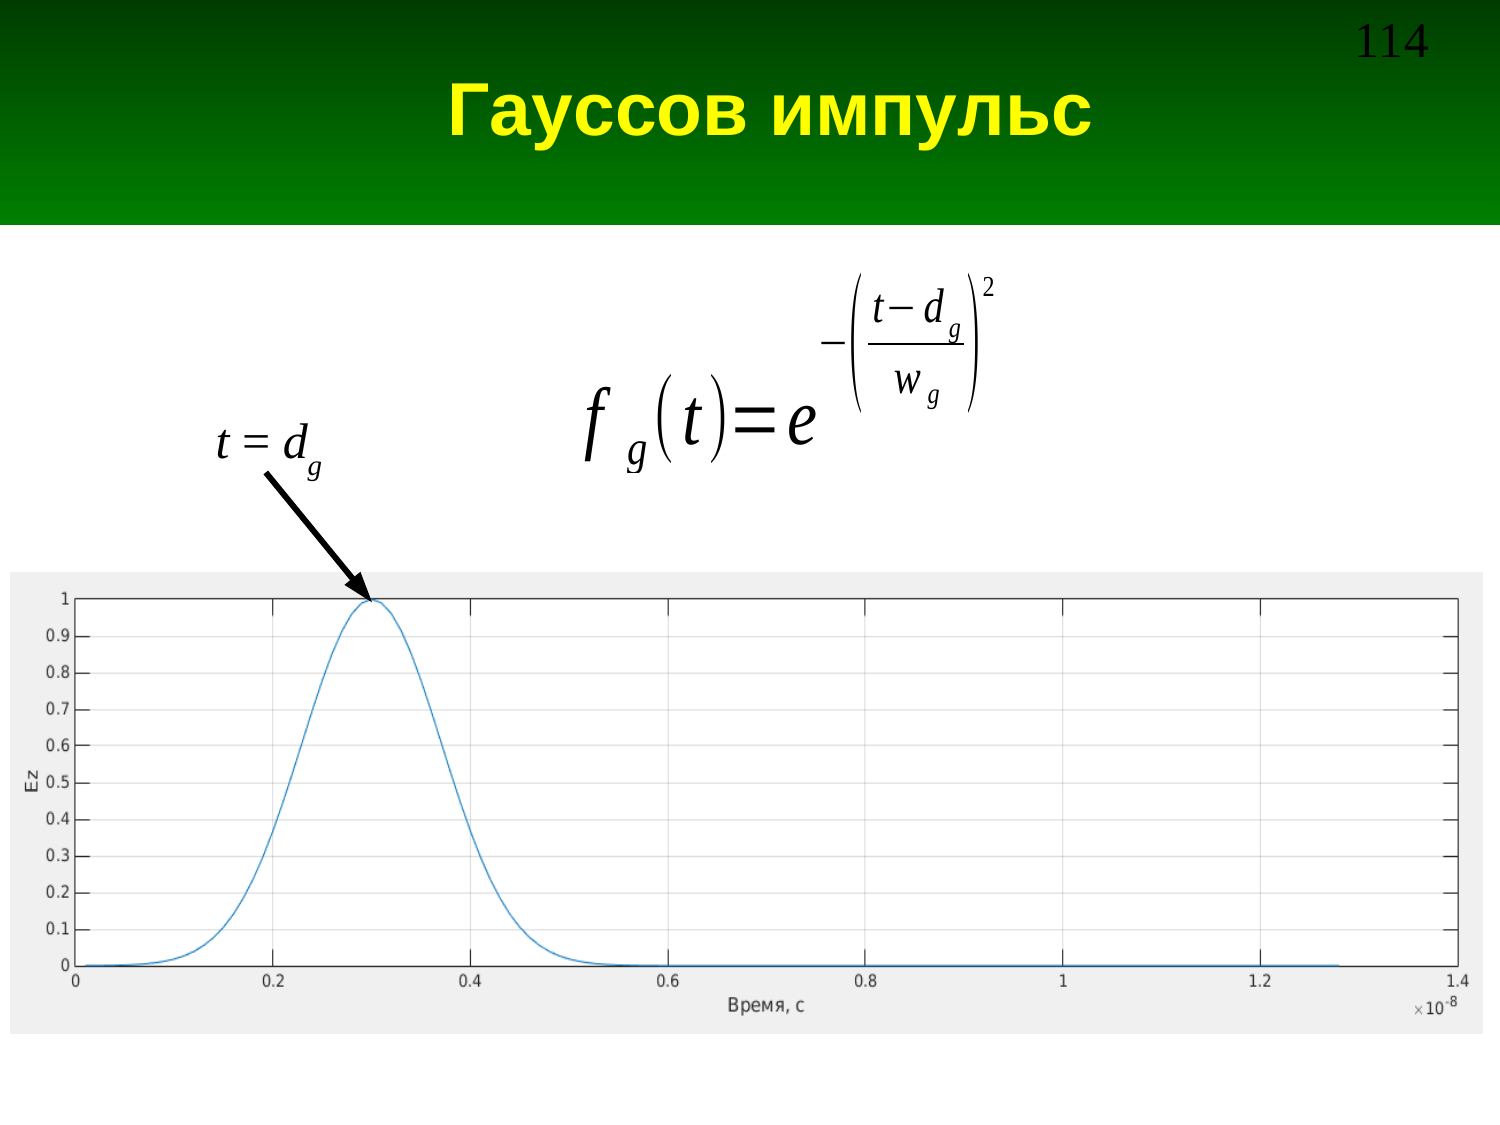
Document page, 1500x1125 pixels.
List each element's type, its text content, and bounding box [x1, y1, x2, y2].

chart [555, 271, 1013, 473]
picture [10, 572, 1483, 1034]
text_box t = dg [200, 401, 338, 489]
title Гауссов импульс [100, 7, 1441, 204]
